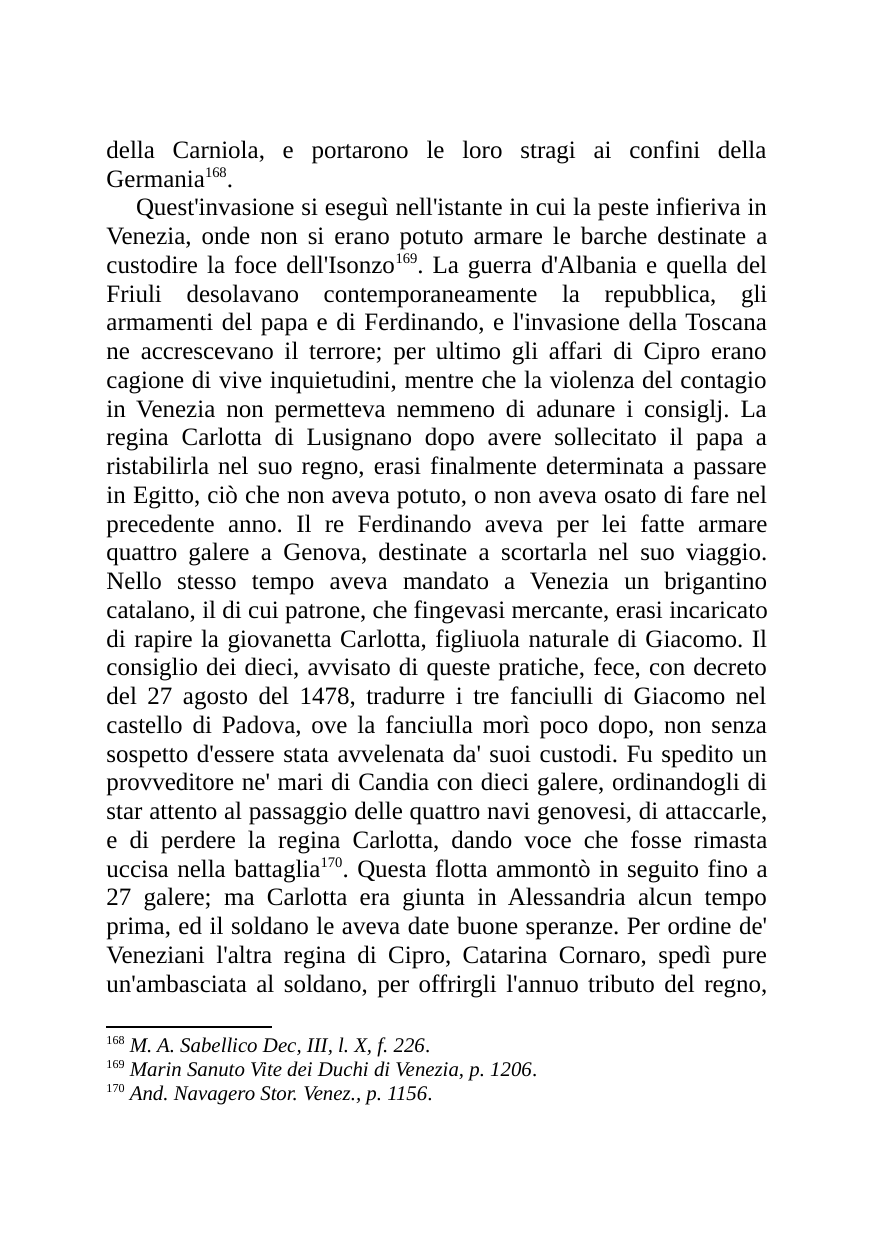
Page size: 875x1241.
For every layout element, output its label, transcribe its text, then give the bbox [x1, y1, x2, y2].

text And. Navagero Stor. Venez., p. 1156. [106, 1081, 768, 1105]
text Quest'invasione si eseguì nell'istante in cui la peste infieriva in Venezia, onde non si erano potuto armare le barche destinate a custodire la foce dell'Isonzo. La guerra d'Albania e quella del Friuli desolavano contemporaneamente la repubblica, gli armamenti del papa e di Ferdinando, e l'invasione della Toscana ne accrescevano il terrore; per ultimo gli affari di Cipro erano cagione di vive inquietudini, mentre che la violenza del contagio in Venezia non permetteva nemmeno di adunare i consiglj. La regina Carlotta di Lusignano dopo avere sollecitato il papa a ristabilirla nel suo regno, erasi finalmente determinata a passare in Egitto, ciò che non aveva potuto, o non aveva osato di fare nel precedente anno. Il re Ferdinando aveva per lei fatte armare quattro galere a Genova, destinate a scortarla nel suo viaggio. Nello stesso tempo aveva mandato a Venezia un brigantino catalano, il di cui patrone, che fingevasi mercante, erasi incaricato di rapire la giovanetta Carlotta, figliuola naturale di Giacomo. Il consiglio dei dieci, avvisato di queste pratiche, fece, con decreto del 27 agosto del 1478, tradurre i tre fanciulli di Giacomo nel castello di Padova, ove la fanciulla morì poco dopo, non senza sospetto d'essere stata avvelenata da' suoi custodi. Fu spedito un provveditore ne' mari di Candia con dieci galere, ordinandogli di star attento al passaggio delle quattro navi genovesi, di attaccarle, e di perdere la regina Carlotta, dando voce che fosse rimasta uccisa nella battaglia. Questa flotta ammontò in seguito fino a 27 galere; ma Carlotta era giunta in Alessandria alcun tempo prima, ed il soldano le aveva date buone speranze. Per ordine de' Veneziani l'altra regina di Cipro, Catarina Cornaro, spedì pure un'ambasciata al soldano, per offrirgli l'annuo tributo del regno, [106, 192, 768, 997]
text Marin Sanuto Vite dei Duchi di Venezia, p. 1206. [106, 1057, 768, 1081]
text M. A. Sabellico Dec, III, l. X, f. 226. [106, 1033, 768, 1057]
text della Carniola, e portarono le loro stragi ai confini della Germania. [106, 135, 768, 192]
